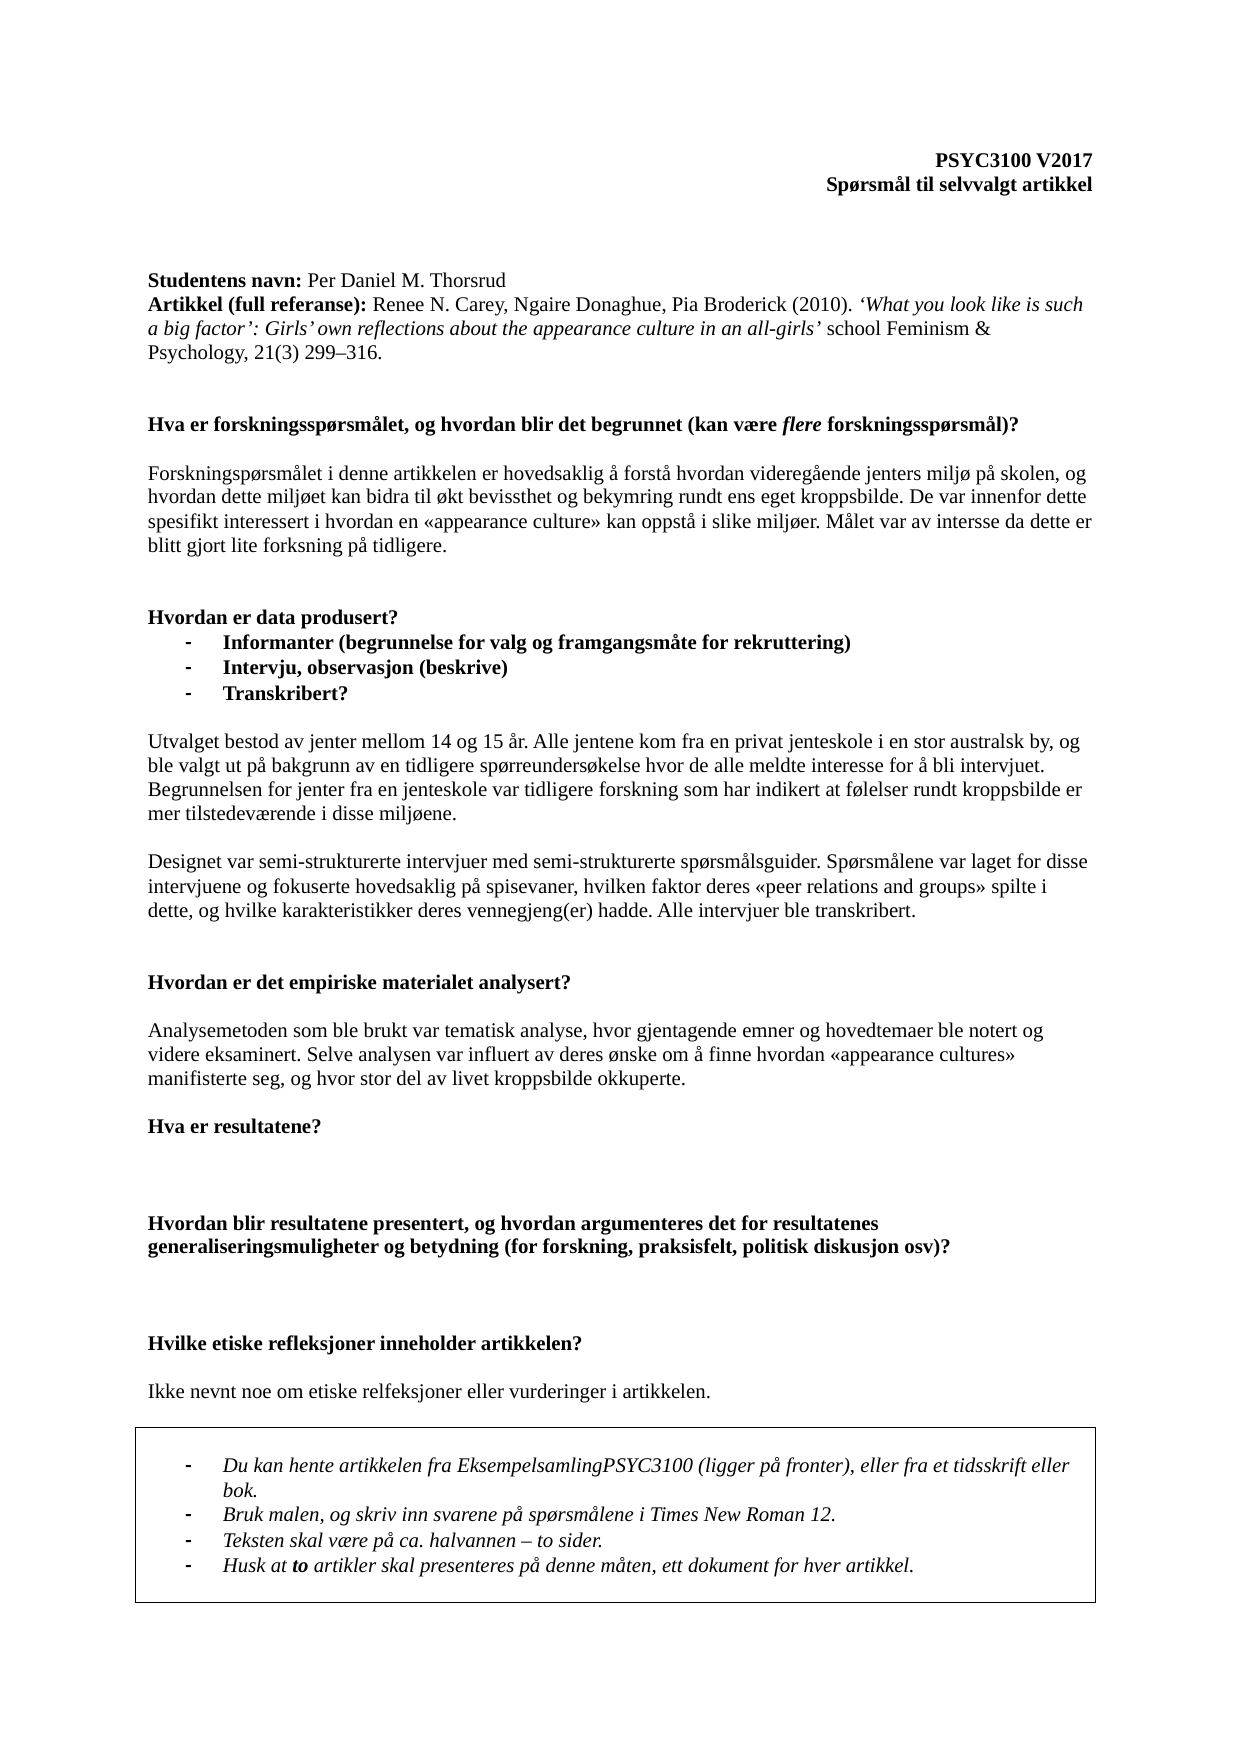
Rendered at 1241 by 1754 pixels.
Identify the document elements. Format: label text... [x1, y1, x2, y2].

text Hvordan er data produsert? [148, 605, 1093, 629]
text Analysemetoden som ble brukt var tematisk analyse, hvor gjentagende emner og hovedtemaer ble notert og videre eksaminert. Selve analysen var influert av deres ønske om å finne hvordan «appearance cultures» manifisterte seg, og hvor stor del av livet kroppsbilde okkuperte. [148, 1018, 1093, 1090]
list Informanter (begrunnelse for valg og framgangsmåte for rekruttering) [185, 629, 1093, 654]
text Utvalget bestod av jenter mellom 14 og 15 år. Alle jentene kom fra en privat jenteskole i en stor australsk by, og ble valgt ut på bakgrunn av en tidligere spørreundersøkelse hvor de alle meldte interesse for å bli intervjuet. Begrunnelsen for jenter fra en jenteskole var tidligere forskning som har indikert at følelser rundt kroppsbilde er mer tilstedeværende i disse miljøene. [148, 729, 1093, 825]
text Spørsmål til selvvalgt artikkel [148, 172, 1093, 196]
text Hvilke etiske refleksjoner inneholder artikkelen? [148, 1331, 1093, 1355]
text Hva er resultatene? [148, 1114, 1093, 1138]
text Hvordan blir resultatene presentert, og hvordan argumenteres det for resultatenes generaliseringsmuligheter og betydning (for forskning, praksisfelt, politisk diskusjon osv)? [148, 1210, 1093, 1258]
text Ikke nevnt noe om etiske relfeksjoner eller vurderinger i artikkelen. [148, 1379, 1093, 1403]
text Hvordan er det empiriske materialet analysert? [148, 970, 1093, 994]
text Studentens navn: Per Daniel M. Thorsrud [148, 268, 1093, 292]
table_header Du kan hente artikkelen fra EksempelsamlingPSYC3100 (ligger på fronter), eller fra et tidsskrift eller bok. Bruk malen, og skriv inn svarene på spørsmålene i Times New Roman 12. Teksten skal være på ca. halvannen – to sider. Husk at to artikler skal presenteres på denne måten, ett dokument for hver artikkel. [136, 1428, 1095, 1602]
text Forskningspørsmålet i denne artikkelen er hovedsaklig å forstå hvordan videregående jenters miljø på skolen, og hvordan dette miljøet kan bidra til økt bevissthet og bekymring rundt ens eget kroppsbilde. De var innenfor dette spesifikt interessert i hvordan en «appearance culture» kan oppstå i slike miljøer. Målet var av intersse da dette er blitt gjort lite forksning på tidligere. [148, 460, 1093, 557]
text PSYC3100 V2017 [148, 148, 1093, 172]
list Intervju, observasjon (beskrive) [185, 654, 1093, 680]
list Transkribert? [185, 680, 1093, 705]
text Hva er forskningsspørsmålet, og hvordan blir det begrunnet (kan være flere forskningsspørsmål)? [148, 412, 1093, 436]
text Artikkel (full referanse): Renee N. Carey, Ngaire Donaghue, Pia Broderick (2010). ‘What you look like is such a big factor’: Girls’ own reflections about the appearance culture in an all-girls’ school Feminism & Psychology, 21(3) 299–316. [148, 292, 1093, 364]
text Designet var semi-strukturerte intervjuer med semi-strukturerte spørsmålsguider. Spørsmålene var laget for disse intervjuene og fokuserte hovedsaklig på spisevaner, hvilken faktor deres «peer relations and groups» spilte i dette, og hvilke karakteristikker deres vennegjeng(er) hadde. Alle intervjuer ble transkribert. [148, 849, 1093, 922]
